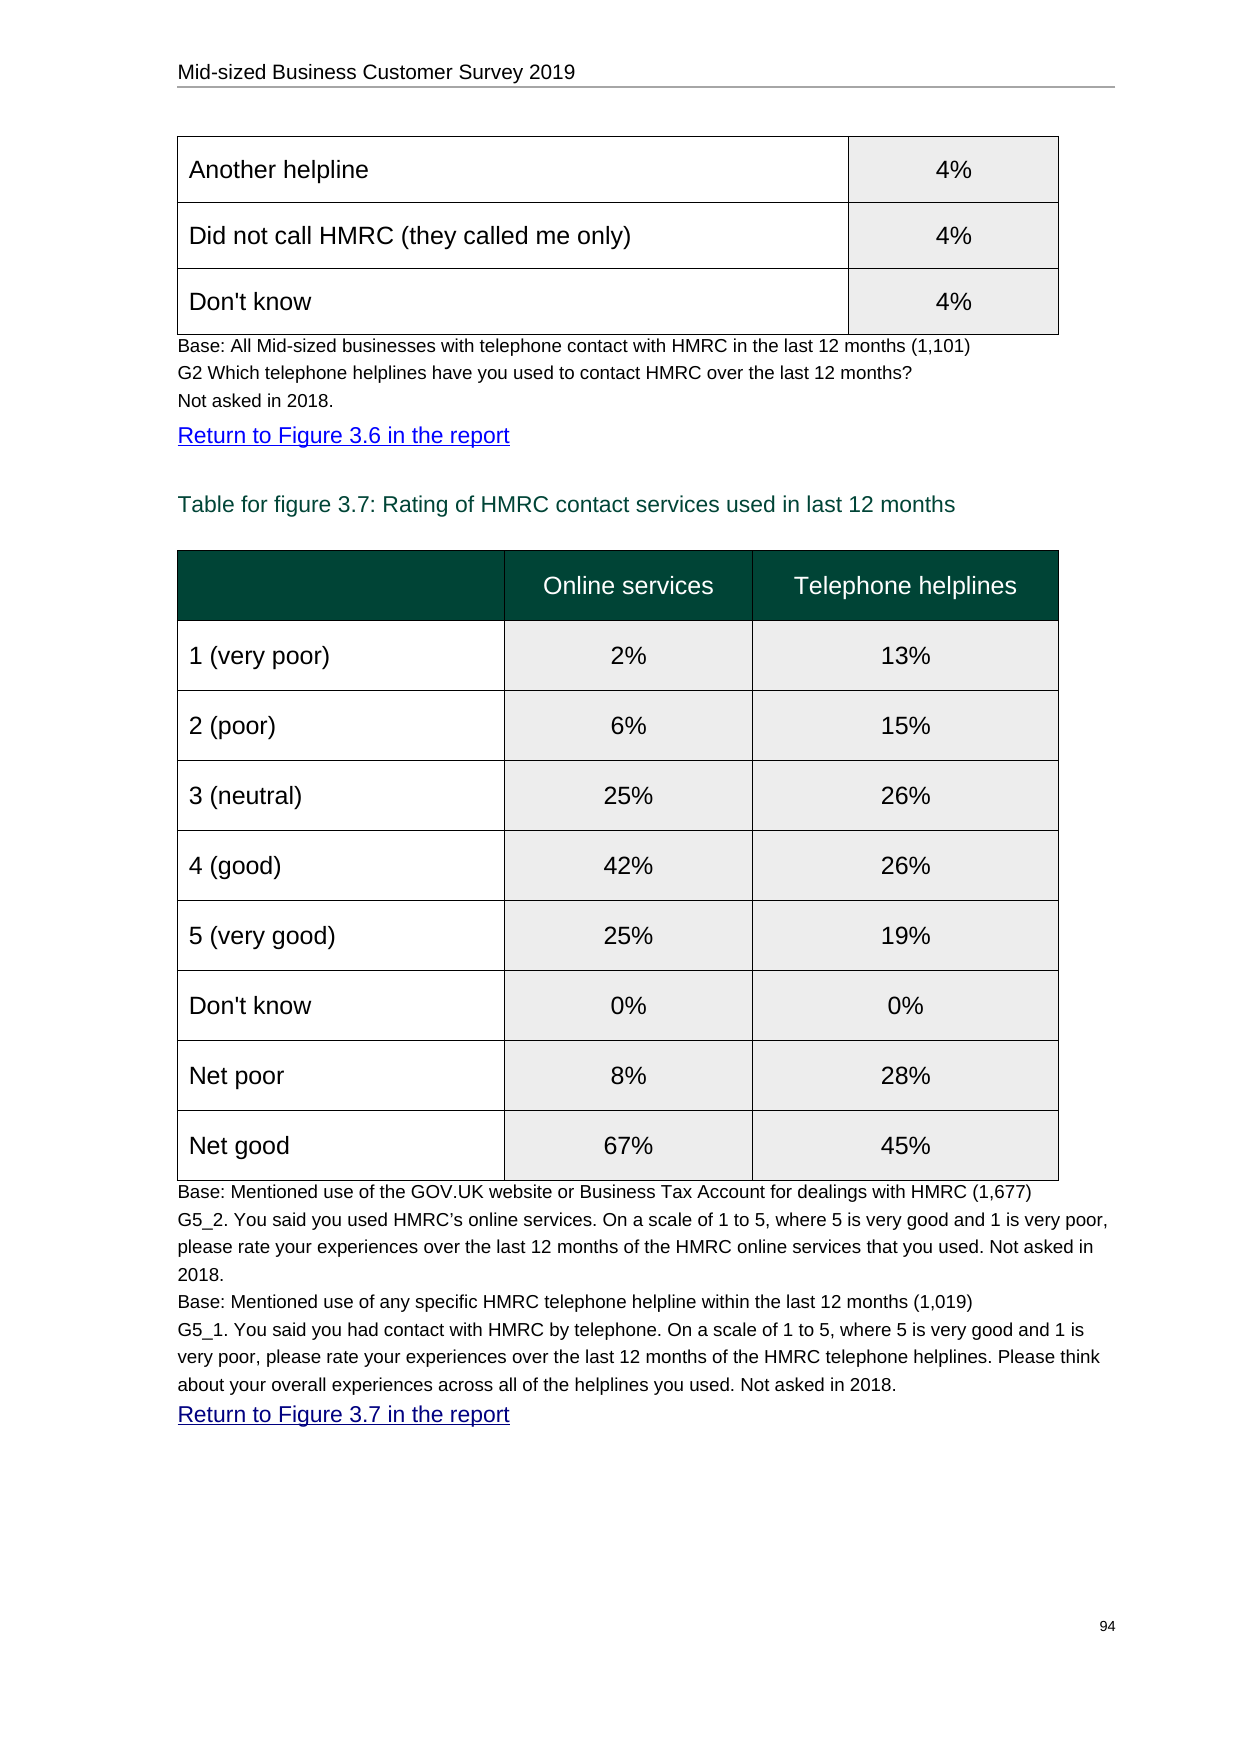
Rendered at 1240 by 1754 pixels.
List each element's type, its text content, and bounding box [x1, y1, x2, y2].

text G2 Which telephone helplines have you used to contact HMRC over the last 12 months? [177, 362, 1115, 390]
table_cell 13% [753, 621, 1058, 690]
text Not asked in 2018. Return to Figure 3.6 in the report [177, 390, 1115, 449]
table_cell 67% [505, 1111, 752, 1180]
table_cell 4% [849, 203, 1058, 268]
table_cell 2% [505, 621, 752, 690]
table_cell 0% [505, 971, 752, 1040]
table_header Online services [505, 551, 752, 620]
table_cell 19% [753, 901, 1058, 970]
table_cell Don't know [178, 269, 848, 334]
table_cell 4 (good) [178, 831, 504, 900]
table_cell 3 (neutral) [178, 761, 504, 830]
table_cell 45% [753, 1111, 1058, 1180]
subtitle Table for figure 3.7: Rating of HMRC contact services used in last 12 months [177, 491, 1115, 525]
table_cell 6% [505, 691, 752, 760]
table_cell 5 (very good) [178, 901, 504, 970]
text Base: Mentioned use of any specific HMRC telephone helpline within the last 12 months (1,019) [177, 1291, 1115, 1318]
table_cell 0% [753, 971, 1058, 1040]
table_cell Another helpline [178, 137, 848, 202]
table_cell 25% [505, 901, 752, 970]
table_cell 2 (poor) [178, 691, 504, 760]
table_cell 42% [505, 831, 752, 900]
table_cell 4% [849, 137, 1058, 202]
table_header Telephone helplines [753, 551, 1058, 620]
text G5_1. You said you had contact with HMRC by telephone. On a scale of 1 to 5, where 5 is very good and 1 is very poor, please rate your experiences over the last 12 months of the HMRC telephone helplines. Please think about your overall experiences across all of the helplines you used. Not asked in 2018. [177, 1318, 1115, 1401]
text Base: Mentioned use of the GOV.UK website or Business Tax Account for dealings with HMRC (1,677) [177, 1181, 1115, 1208]
table_cell Did not call HMRC (they called me only) [178, 203, 848, 268]
table_cell 1 (very poor) [178, 621, 504, 690]
table_cell 4% [849, 269, 1058, 334]
text Return to Figure 3.7 in the report [177, 1401, 1115, 1427]
table_cell 28% [753, 1041, 1058, 1110]
table_cell Net poor [178, 1041, 504, 1110]
table_cell Don't know [178, 971, 504, 1040]
table_header [178, 551, 504, 620]
table_cell 26% [753, 761, 1058, 830]
table_cell 26% [753, 831, 1058, 900]
text G5_2. You said you used HMRC’s online services. On a scale of 1 to 5, where 5 is very good and 1 is very poor, please rate your experiences over the last 12 months of the HMRC online services that you used. Not asked in 2018. [177, 1208, 1115, 1291]
table_cell 8% [505, 1041, 752, 1110]
table_cell 15% [753, 691, 1058, 760]
table_cell 25% [505, 761, 752, 830]
table_cell Net good [178, 1111, 504, 1180]
text Base: All Mid-sized businesses with telephone contact with HMRC in the last 12 months (1,101) [177, 335, 1115, 362]
